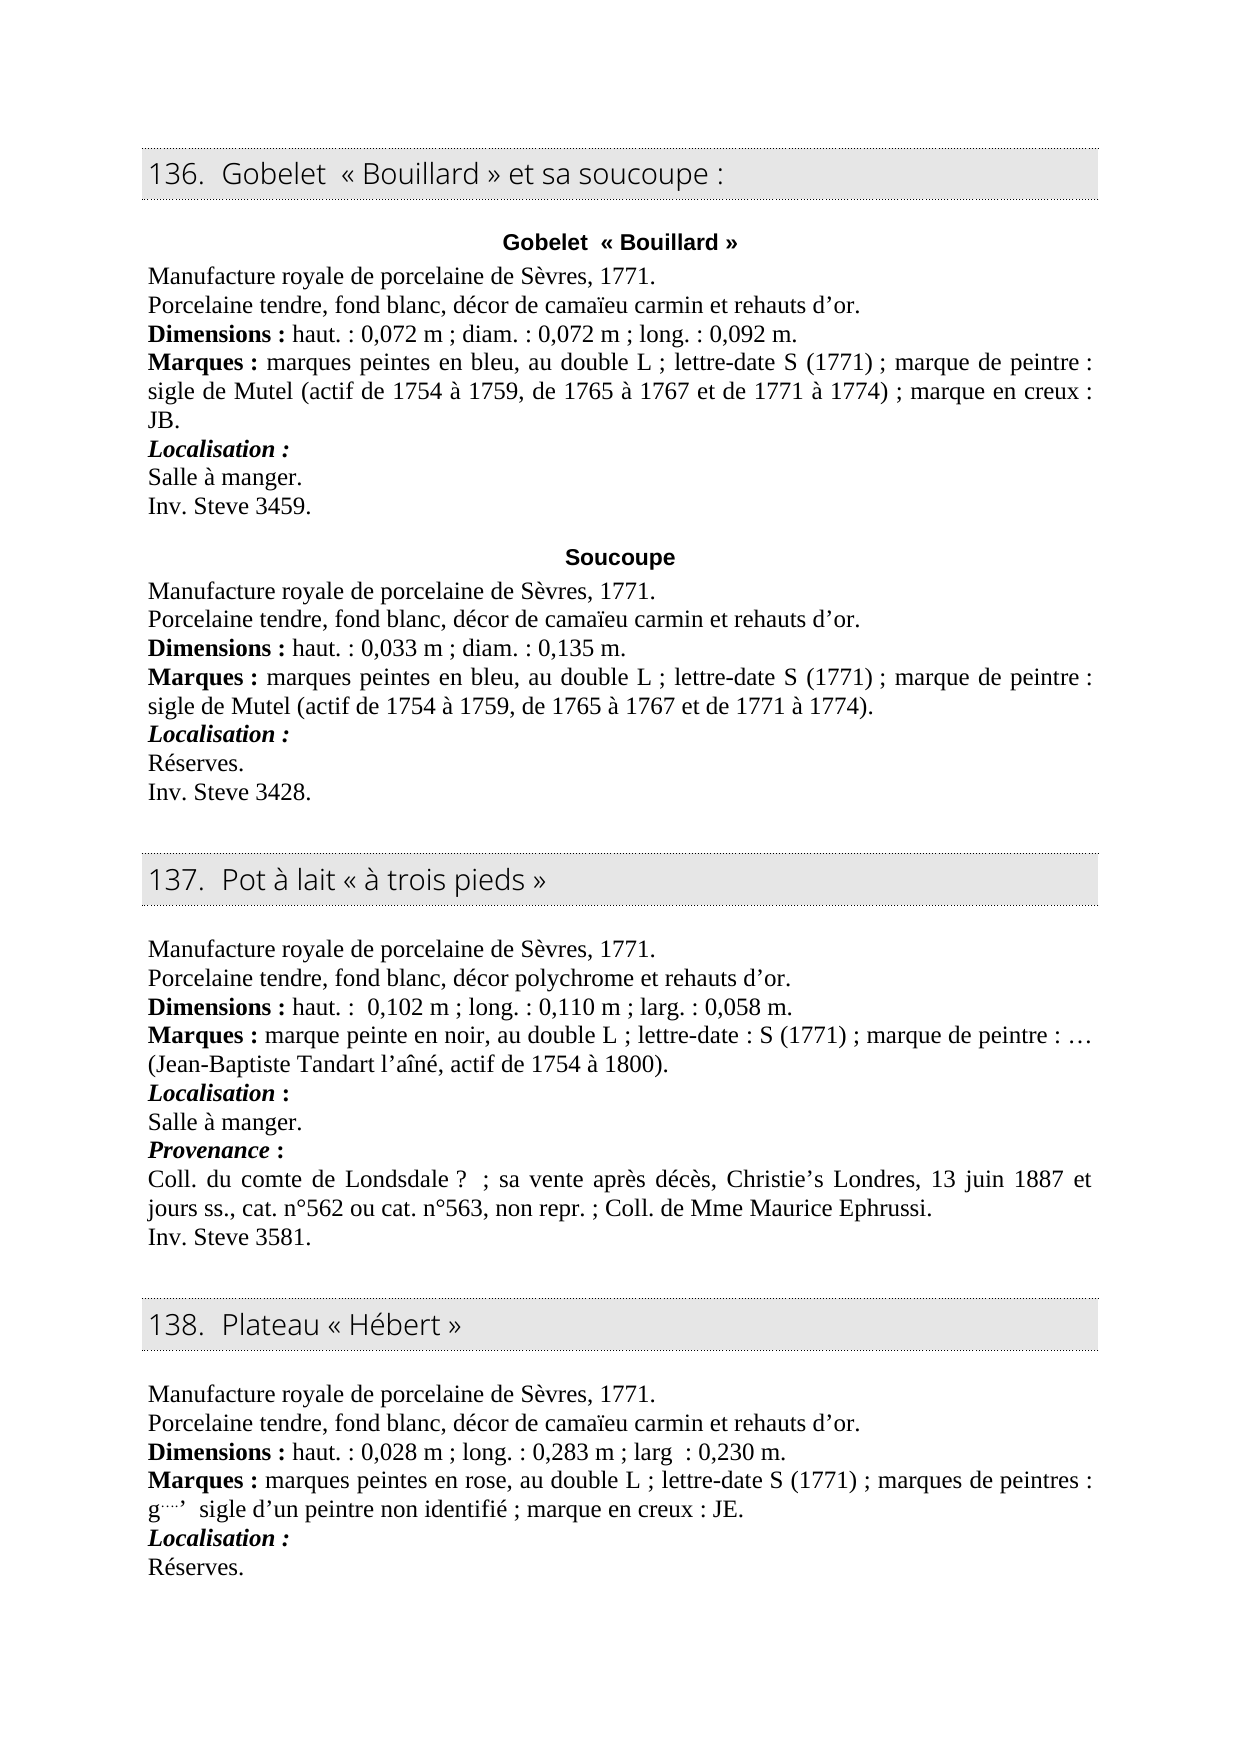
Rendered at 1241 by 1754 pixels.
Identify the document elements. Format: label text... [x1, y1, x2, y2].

text Inv. Steve 3459. [148, 491, 1093, 520]
text Dimensions : haut. : 0,072 m ; diam. : 0,072 m ; long. : 0,092 m. [148, 319, 1093, 347]
text Manufacture royale de porcelaine de Sèvres, 1771. [148, 1379, 1093, 1408]
text Manufacture royale de porcelaine de Sèvres, 1771. [148, 261, 1093, 290]
subtitle Gobelet « Bouillard » et sa soucoupe : [142, 148, 1098, 199]
text Salle à manger. [148, 1107, 1093, 1136]
text Marques : marques peintes en rose, au double L ; lettre-date S (1771) ; marques de peintres : g….’ sigle d’un peintre non identifié ; marque en creux : JE. [148, 1465, 1093, 1523]
text Salle à manger. [148, 462, 1093, 491]
text Coll. du comte de Londsdale ? ; sa vente après décès, Christie’s Londres, 13 juin 1887 et jours ss., cat. n°562 ou cat. n°563, non repr. ; Coll. de Mme Maurice Ephrussi. [148, 1164, 1093, 1222]
text Dimensions : haut. : 0,102 m ; long. : 0,110 m ; larg. : 0,058 m. [148, 992, 1093, 1021]
text Provenance : [148, 1136, 1093, 1164]
text Porcelaine tendre, fond blanc, décor de camaïeu carmin et rehauts d’or. [148, 1408, 1093, 1437]
text Réserves. [148, 748, 1093, 777]
text Localisation : [148, 719, 1093, 748]
text Marques : marques peintes en bleu, au double L ; lettre-date S (1771) ; marque de peintre : sigle de Mutel (actif de 1754 à 1759, de 1765 à 1767 et de 1771 à 1774). [148, 662, 1093, 719]
text Réserves. [148, 1552, 1093, 1580]
text Inv. Steve 3581. [148, 1222, 1093, 1251]
text Dimensions : haut. : 0,033 m ; diam. : 0,135 m. [148, 633, 1093, 662]
text Marques : marques peintes en bleu, au double L ; lettre-date S (1771) ; marque de peintre : sigle de Mutel (actif de 1754 à 1759, de 1765 à 1767 et de 1771 à 1774) ; marque en creux : JB. [148, 347, 1093, 434]
text Manufacture royale de porcelaine de Sèvres, 1771. [148, 934, 1093, 963]
subtitle Gobelet « Bouillard » [148, 229, 1093, 255]
text Porcelaine tendre, fond blanc, décor de camaïeu carmin et rehauts d’or. [148, 604, 1093, 633]
text Localisation : [148, 1523, 1093, 1552]
text Porcelaine tendre, fond blanc, décor polychrome et rehauts d’or. [148, 963, 1093, 992]
text Localisation : [148, 1078, 1093, 1107]
subtitle Soucoupe [148, 543, 1093, 570]
text Manufacture royale de porcelaine de Sèvres, 1771. [148, 576, 1093, 604]
text Porcelaine tendre, fond blanc, décor de camaïeu carmin et rehauts d’or. [148, 290, 1093, 319]
subtitle Plateau « Hébert » [142, 1298, 1098, 1350]
text Inv. Steve 3428. [148, 777, 1093, 806]
subtitle Pot à lait « à trois pieds » [142, 853, 1098, 905]
text Marques : marque peinte en noir, au double L ; lettre-date : S (1771) ; marque de peintre : … (Jean-Baptiste Tandart l’aîné, actif de 1754 à 1800). [148, 1021, 1093, 1078]
text Localisation : [148, 434, 1093, 462]
text Dimensions : haut. : 0,028 m ; long. : 0,283 m ; larg : 0,230 m. [148, 1437, 1093, 1465]
